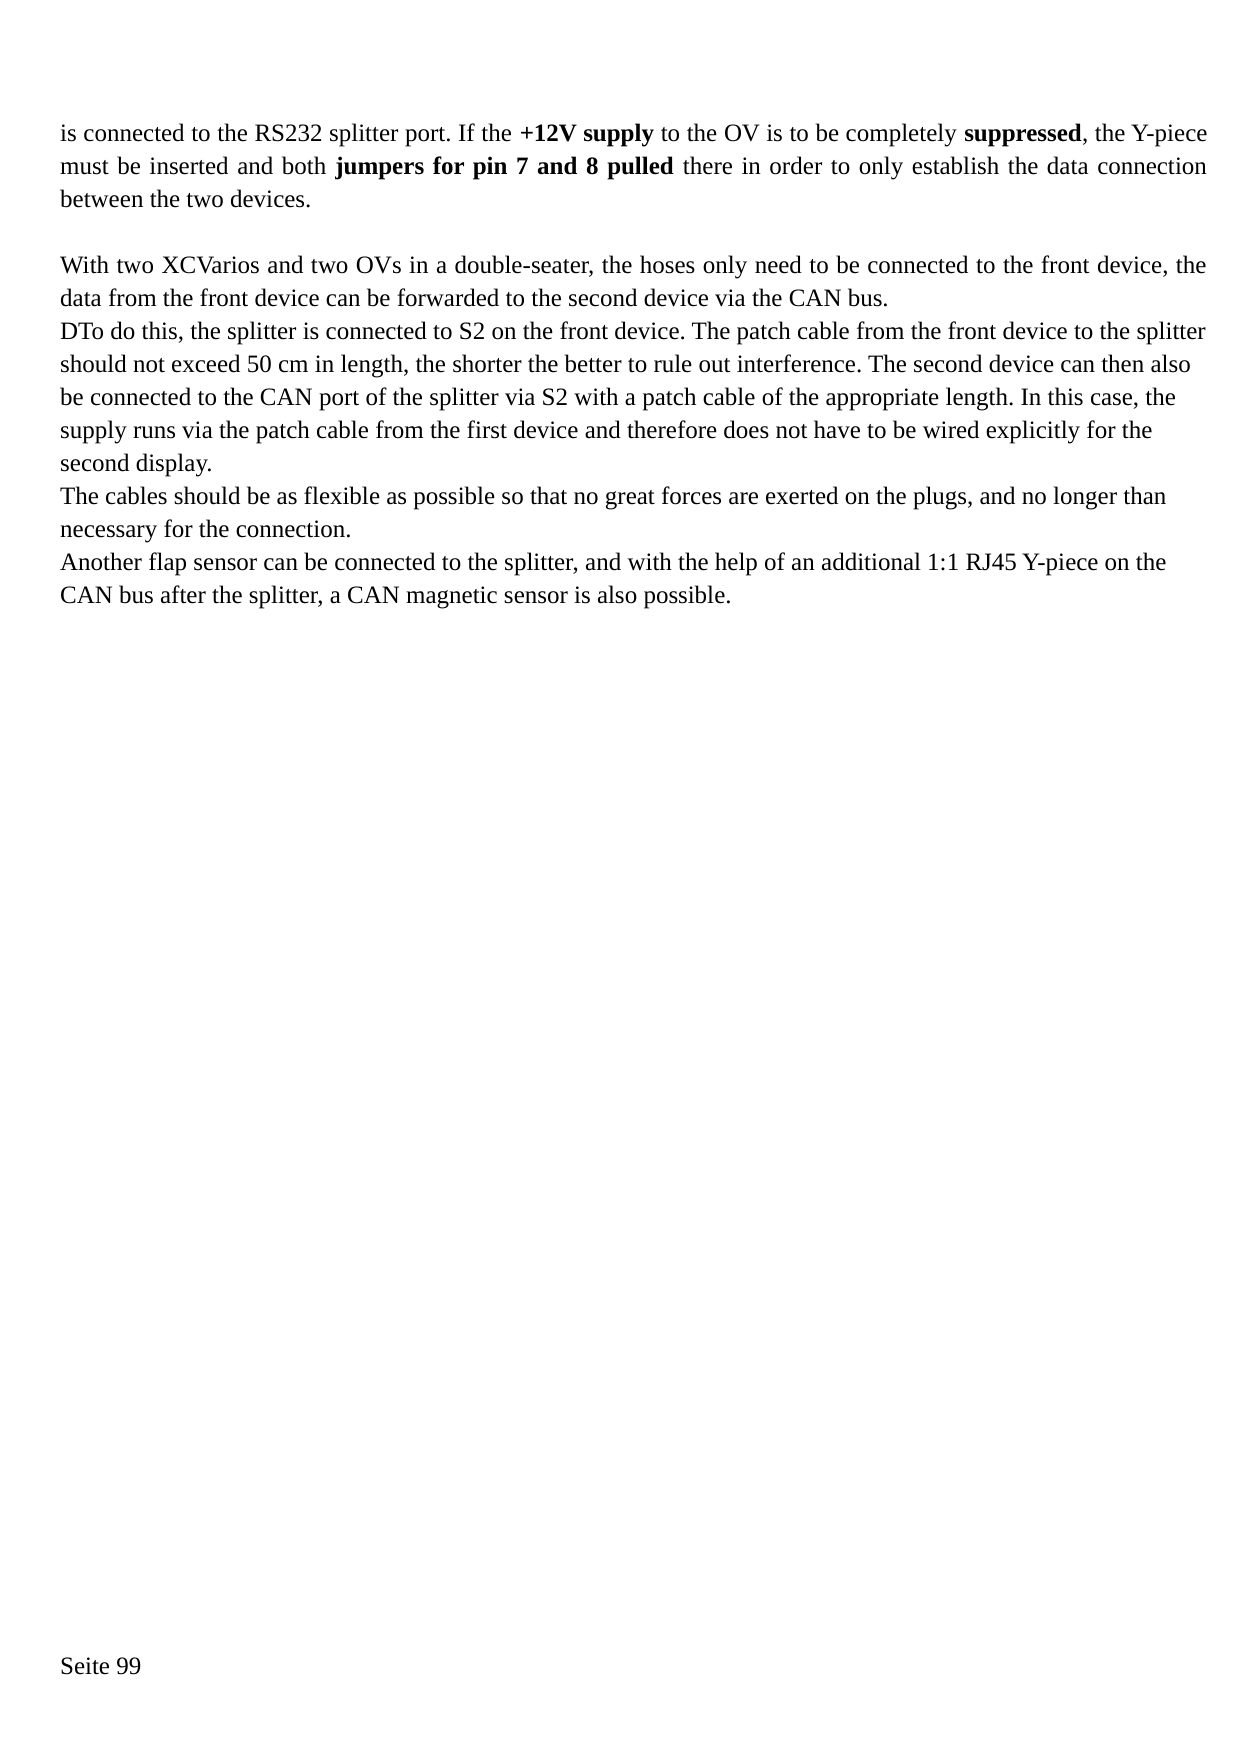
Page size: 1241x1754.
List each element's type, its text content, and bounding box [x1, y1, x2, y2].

text DTo do this, the splitter is connected to S2 on the front device. The patch cable from the front device to the splitter should not exceed 50 cm in length, the shorter the better to rule out interference. The second device can then also be connected to the CAN port of the splitter via S2 with a patch cable of the appropriate length. In this case, the supply runs via the patch cable from the first device and therefore does not have to be wired explicitly for the second display. The cables should be as flexible as possible so that no great forces are exerted on the plugs, and no longer than necessary for the connection. Another flap sensor can be connected to the splitter, and with the help of an additional 1:1 RJ45 Y-piece on the CAN bus after the splitter, a CAN magnetic sensor is also possible. [60, 316, 1207, 609]
text is connected to the RS232 splitter port. If the +12V supply to the OV is to be completely suppressed, the Y-piece must be inserted and both jumpers for pin 7 and 8 pulled there in order to only establish the data connection between the two devices. [60, 118, 1207, 213]
text With two XCVarios and two OVs in a double-seater, the hoses only need to be connected to the front device, the data from the front device can be forwarded to the second device via the CAN bus. [60, 250, 1207, 312]
